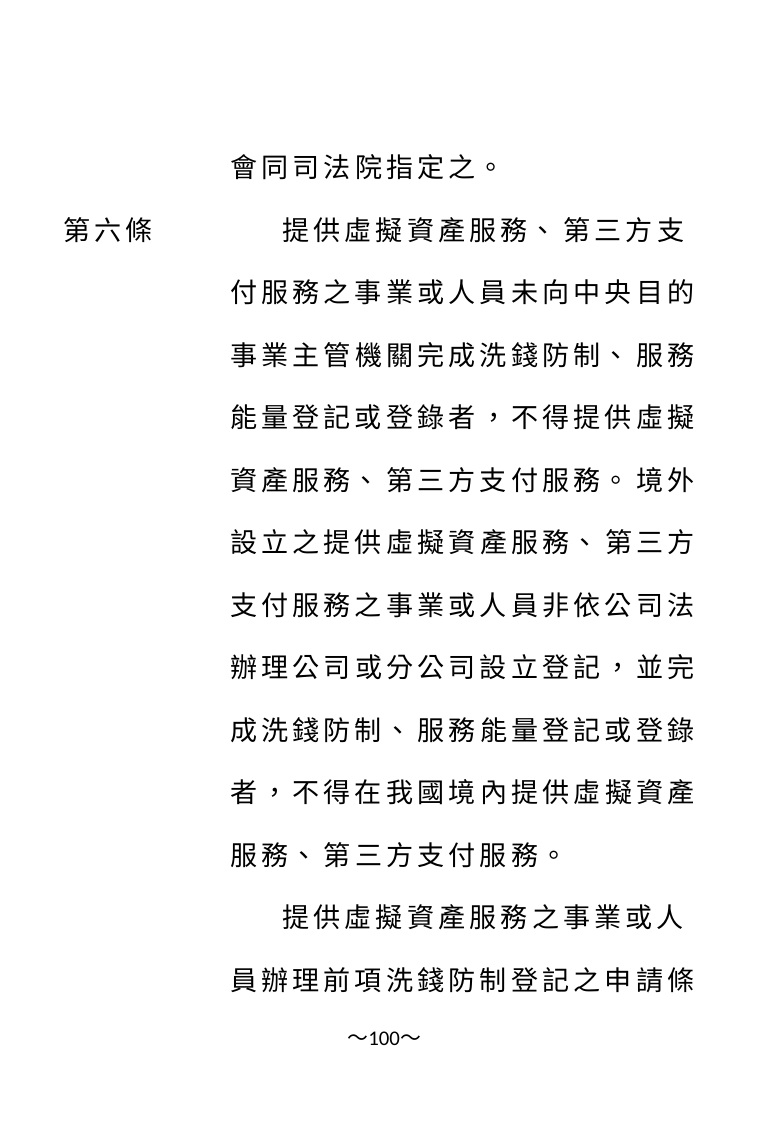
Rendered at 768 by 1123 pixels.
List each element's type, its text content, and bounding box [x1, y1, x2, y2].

table_cell 會同司法院指定之。 [214, 124, 716, 187]
table_cell 第六條 [51, 187, 214, 999]
table_cell [51, 124, 214, 187]
table_cell 提供虛擬資產服務、第三方支付服務之事業或人員未向中央目的事業主管機關完成洗錢防制、服務能量登記或登錄者，不得提供虛擬資產服務、第三方支付服務。境外設立之提供虛擬資產服務、第三方支付服務之事業或人員非依公司法辦理公司或分公司設立登記，並完成洗錢防制、服務能量登記或登錄者，不得在我國境內提供虛擬資產服務、第三方支付服務。 提供虛擬資產服務之事業或人員辦理前項洗錢防制登記之申請條 [214, 187, 716, 999]
